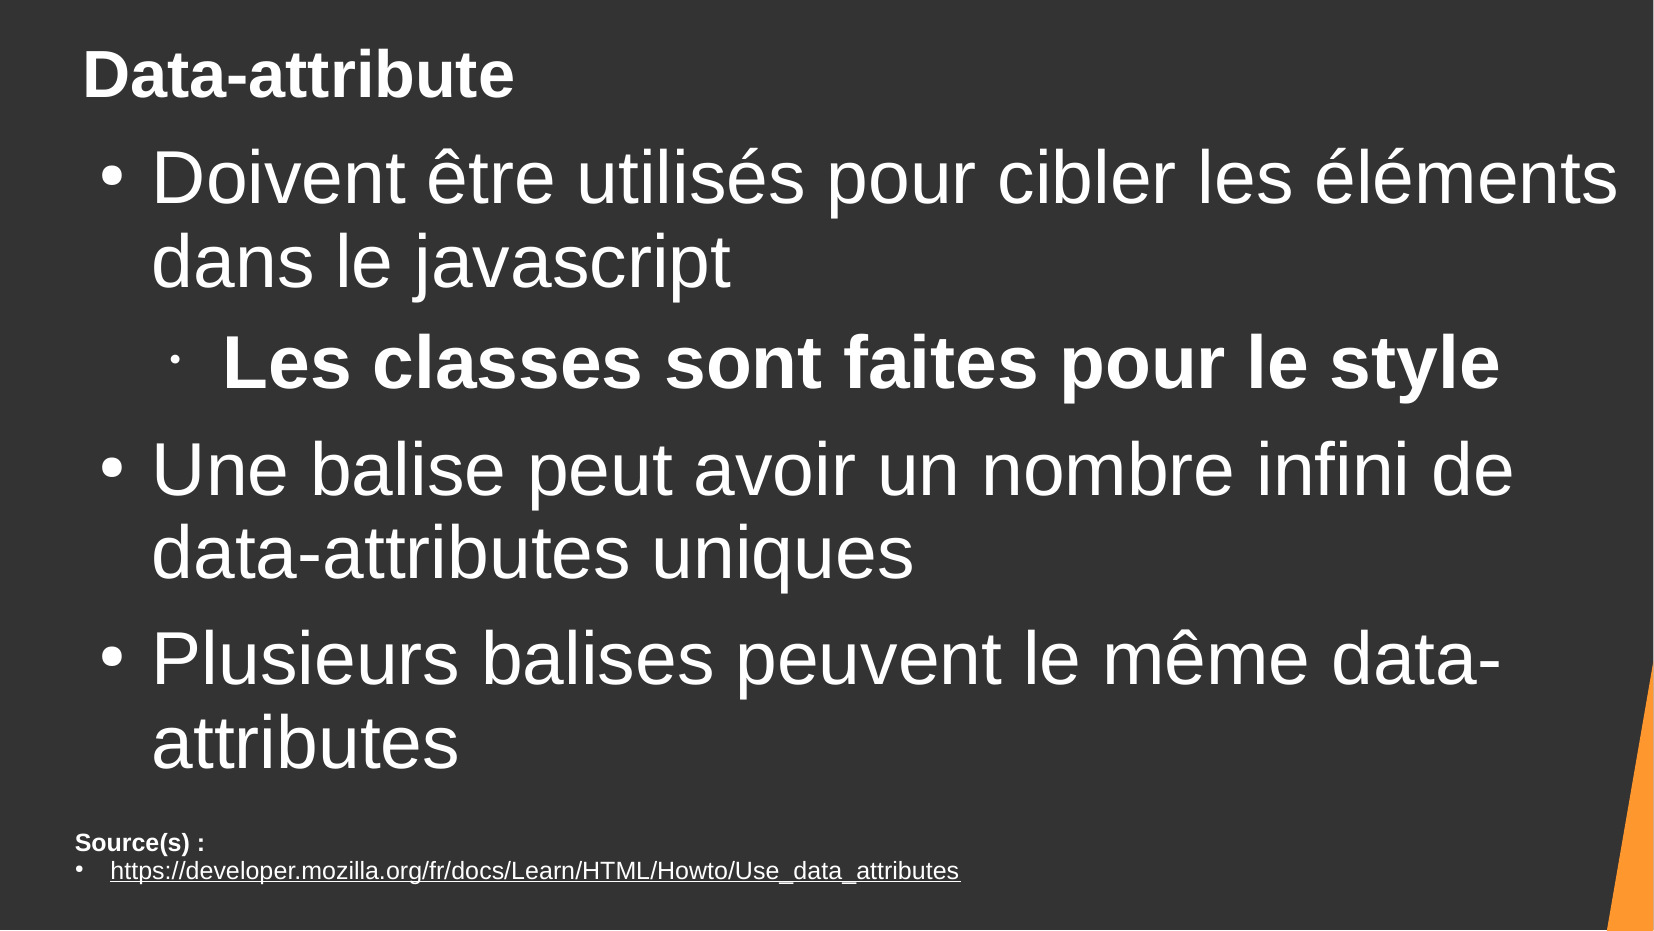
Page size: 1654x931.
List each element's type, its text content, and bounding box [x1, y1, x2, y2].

title Data-attribute [82, 37, 1571, 114]
text_box [1606, 657, 1654, 931]
text_box Source(s) : https://developer.mozilla.org/fr/docs/Learn/HTML/Howto/Use_data_attributes [60, 820, 1583, 920]
list Doivent être utilisés pour cibler les éléments dans le javascript Les classes sont faites pour le style Une balise peut avoir un nombre infini de data-attributes uniques Plusieurs balises peuvent le même data-attributes [80, 135, 1620, 792]
